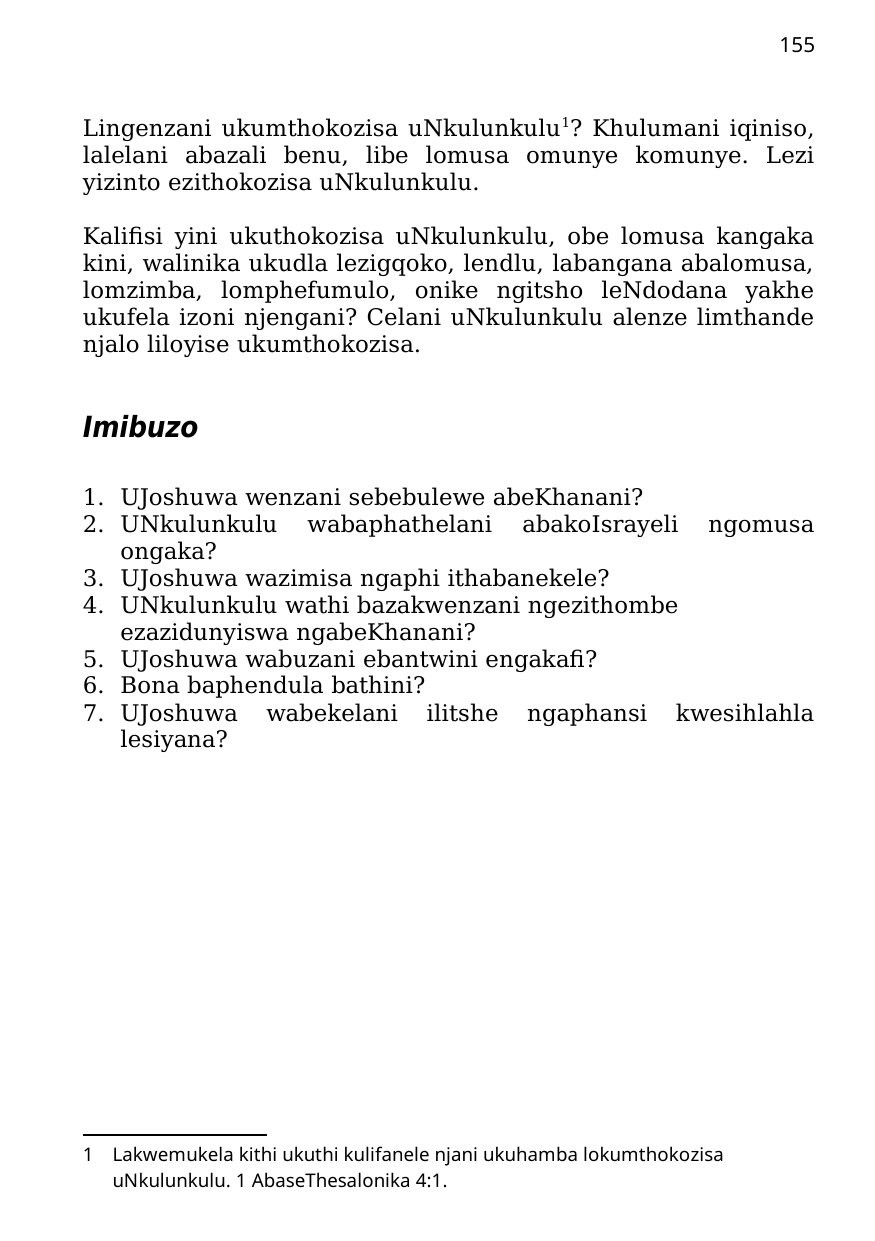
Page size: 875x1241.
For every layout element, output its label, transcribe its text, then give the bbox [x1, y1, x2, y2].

list UJoshuwa wenzani sebebulewe abeKhanani? [83, 484, 815, 511]
list UJoshuwa wabuzani ebantwini engakafi? [83, 646, 815, 672]
text Lakwemukela kithi ukuthi kulifanele njani ukuhamba lokumthokozisa uNkulunkulu. 1 AbaseThesalonika 4:1. [83, 1141, 815, 1193]
list Bona baphendula bathini? [83, 672, 815, 699]
subtitle Imibuzo [83, 410, 815, 444]
list UNkulunkulu wathi bazakwenzani ngezithombe ezazidunyiswa ngabeKhanani? [83, 592, 815, 646]
text Kalifisi yini ukuthokozisa uNkulunkulu, obe lomusa kangaka kini, walinika ukudla lezigqoko, lendlu, labangana abalomusa, lomzimba, lomphefumulo, onike ngitsho leNdodana yakhe ukufela izoni njengani? Celani uNkulunkulu alenze limthande njalo liloyise ukumthokozisa. [83, 223, 815, 358]
list UNkulunkulu wabaphathelani abakoIsrayeli ngomusa ongaka? [83, 511, 815, 564]
text Lingenzani ukumthokozisa uNkulunkulu? Khulumani iqiniso, lalelani abazali benu, libe lomusa omunye komunye. Lezi yizinto ezithokozisa uNkulunkulu. [83, 115, 815, 196]
list UJoshuwa wazimisa ngaphi ithabanekele? [83, 564, 815, 592]
list UJoshuwa wabekelani ilitshe ngaphansi kwesihlahla lesiyana? [83, 699, 815, 753]
